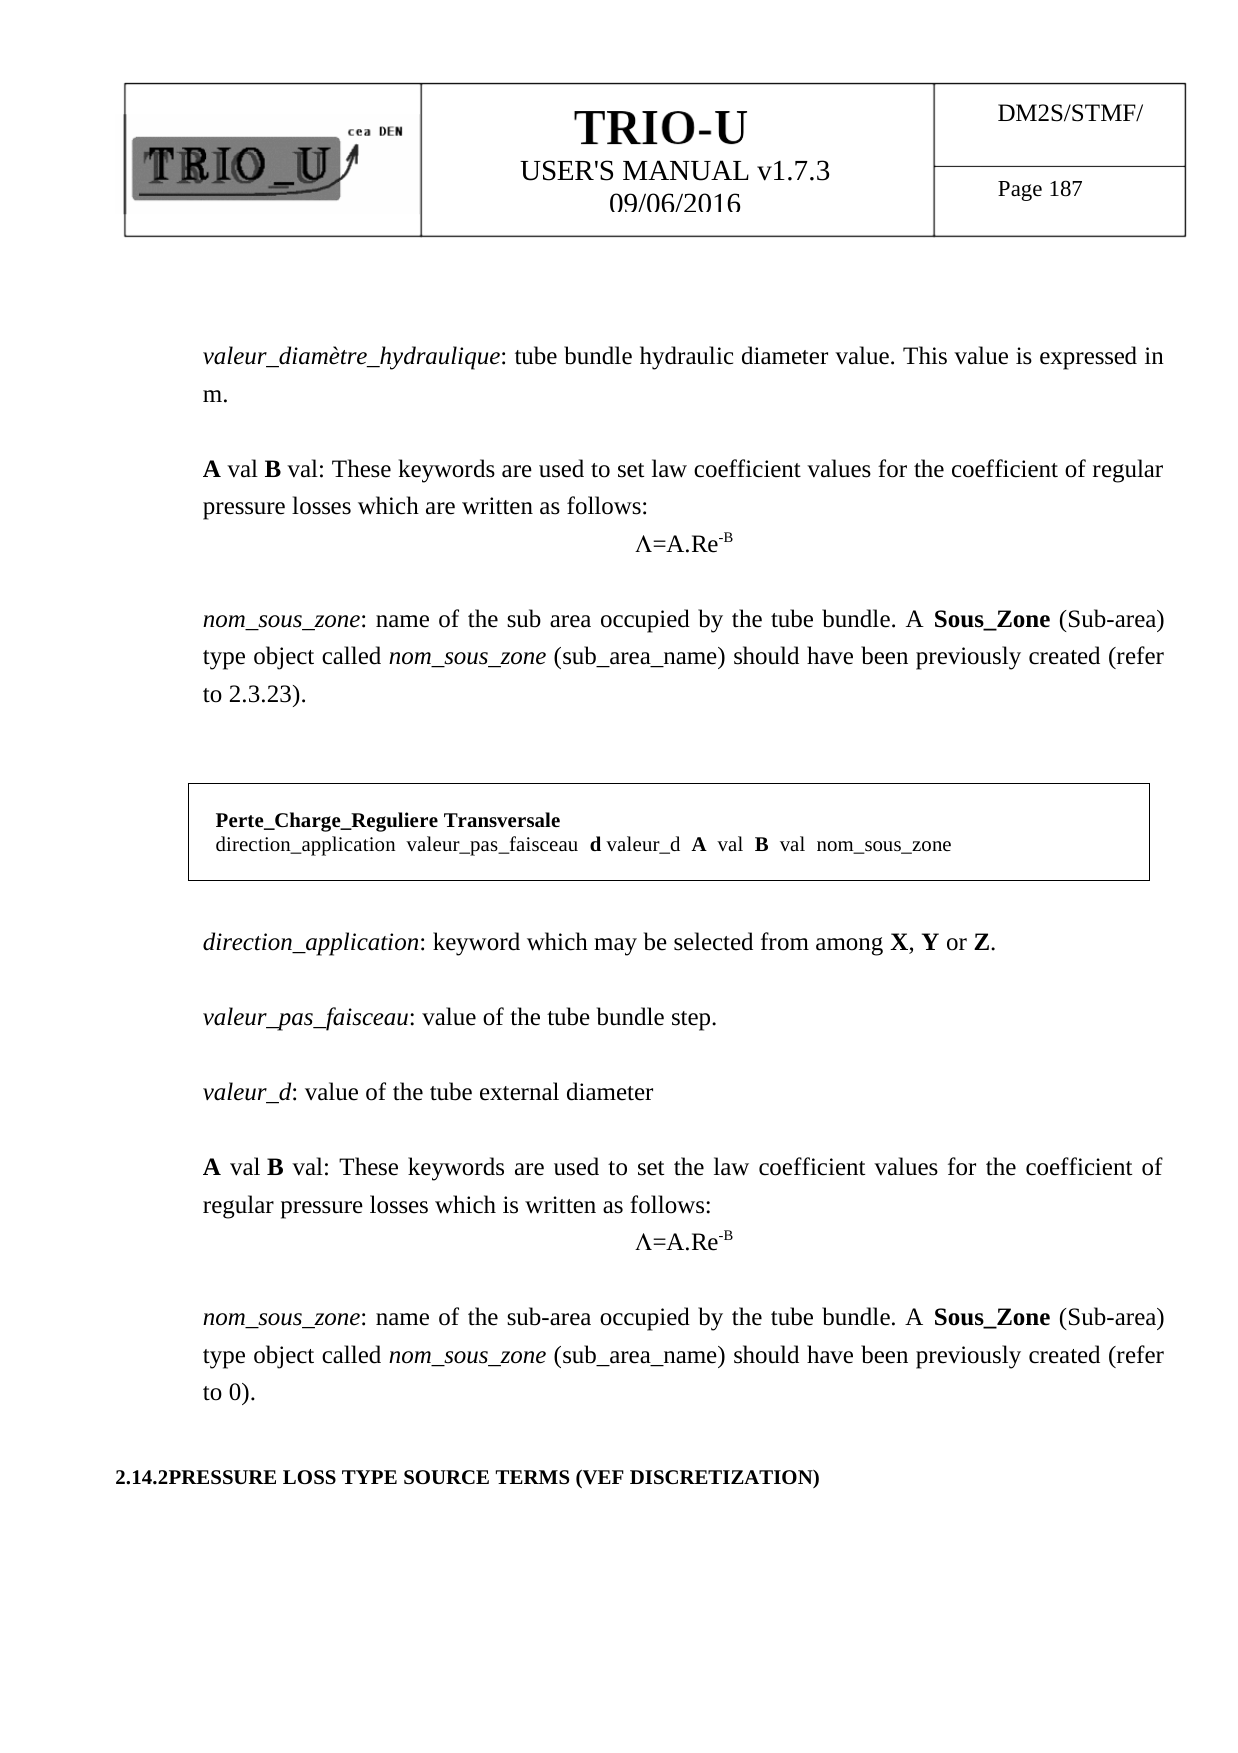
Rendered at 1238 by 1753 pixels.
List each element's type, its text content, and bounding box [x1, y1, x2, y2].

text A val B val: These keywords are used to set law coefficient values for the coefficient of regular pressure losses which are written as follows: [203, 445, 1165, 520]
text direction_application: keyword which may be selected from among X, Y or Z. [203, 919, 1165, 956]
text nom_sous_zone: name of the sub area occupied by the tube bundle. A Sous_Zone (Sub-area) type object called nom_sous_zone (sub_area_name) should have been previously created (refer to 2.3.23). [203, 595, 1165, 708]
text A val B val: These keywords are used to set the law coefficient values for the coefficient of regular pressure losses which is written as follows: [203, 1144, 1165, 1219]
text nom_sous_zone: name of the sub-area occupied by the tube bundle. A Sous_Zone (Sub-area) type object called nom_sous_zone (sub_area_name) should have been previously created (refer to 0). [203, 1294, 1165, 1406]
text =A.Re-B [203, 520, 1165, 558]
table_header Perte_Charge_Reguliere Transversale direction_application valeur_pas_faisceau d valeur_d A val B val nom_sous_zone [189, 784, 1149, 880]
text valeur_d: value of the tube external diameter [203, 1069, 1165, 1106]
text valeur_diamètre_hydraulique: tube bundle hydraulic diameter value. This value is expressed in m. [203, 333, 1165, 408]
text =A.Re-B [203, 1219, 1165, 1256]
subtitle PRESSURE LOSS TYPE SOURCE TERMS (VEF discretization) [115, 1464, 1164, 1488]
text valeur_pas_faisceau: value of the tube bundle step. [203, 994, 1165, 1031]
